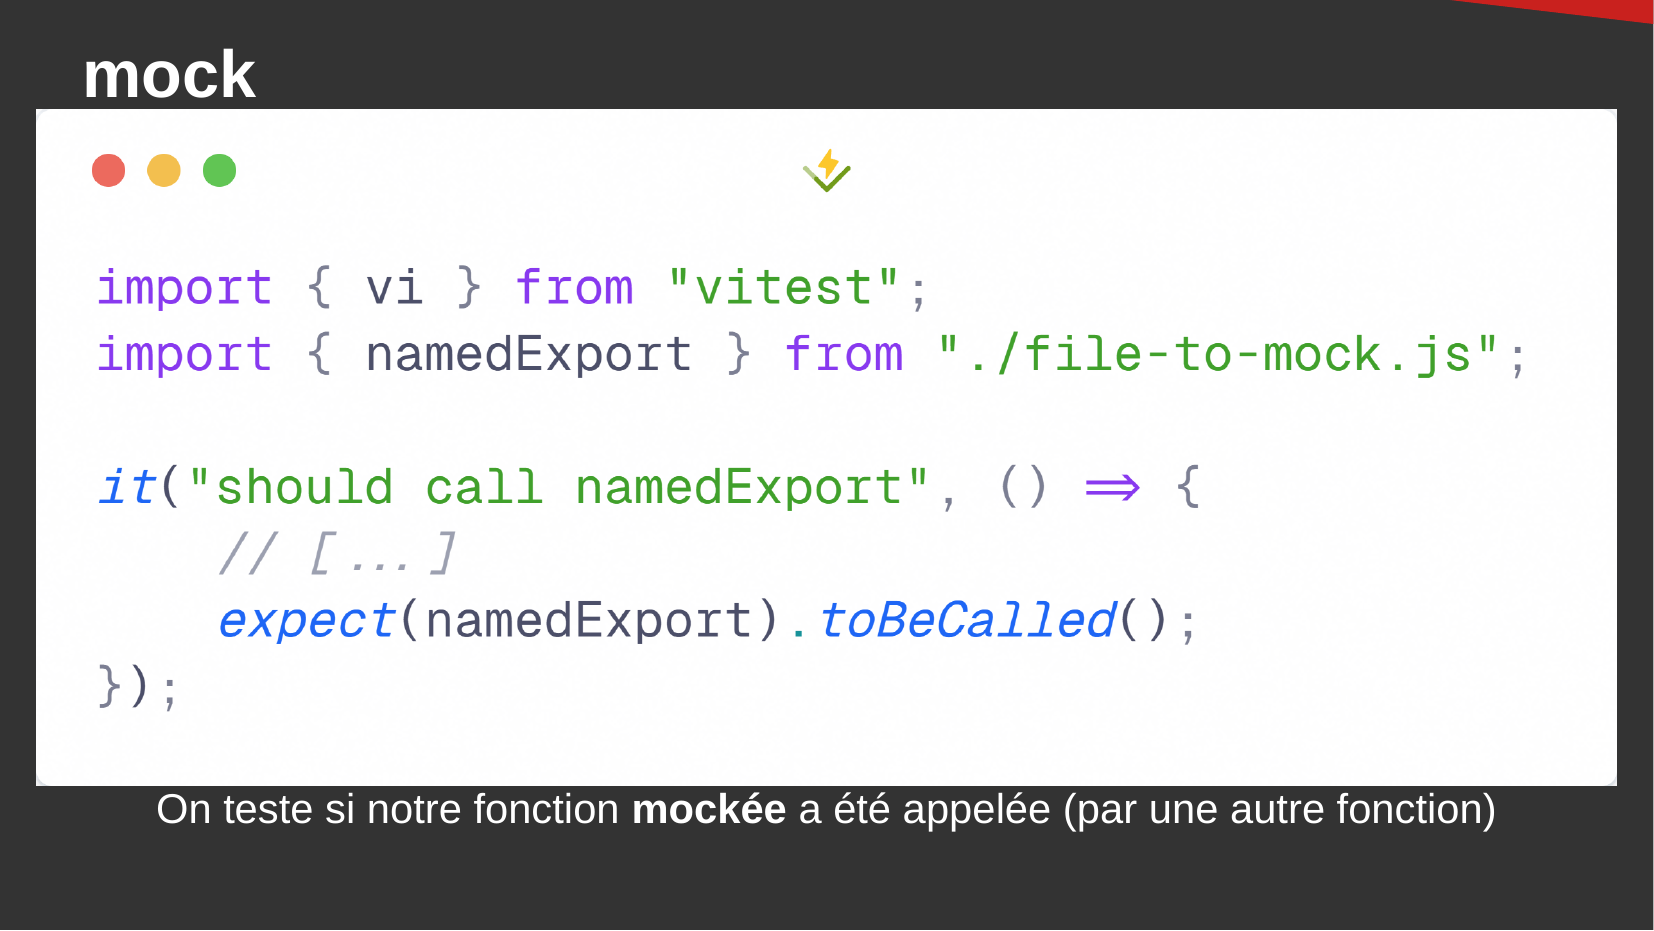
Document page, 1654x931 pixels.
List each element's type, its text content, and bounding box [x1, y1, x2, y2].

text_box [1450, 0, 1654, 25]
list On teste si notre fonction mockée a été appelée (par une autre fonction) [118, 786, 1536, 833]
title mock [82, 37, 1571, 109]
picture [36, 109, 1617, 786]
